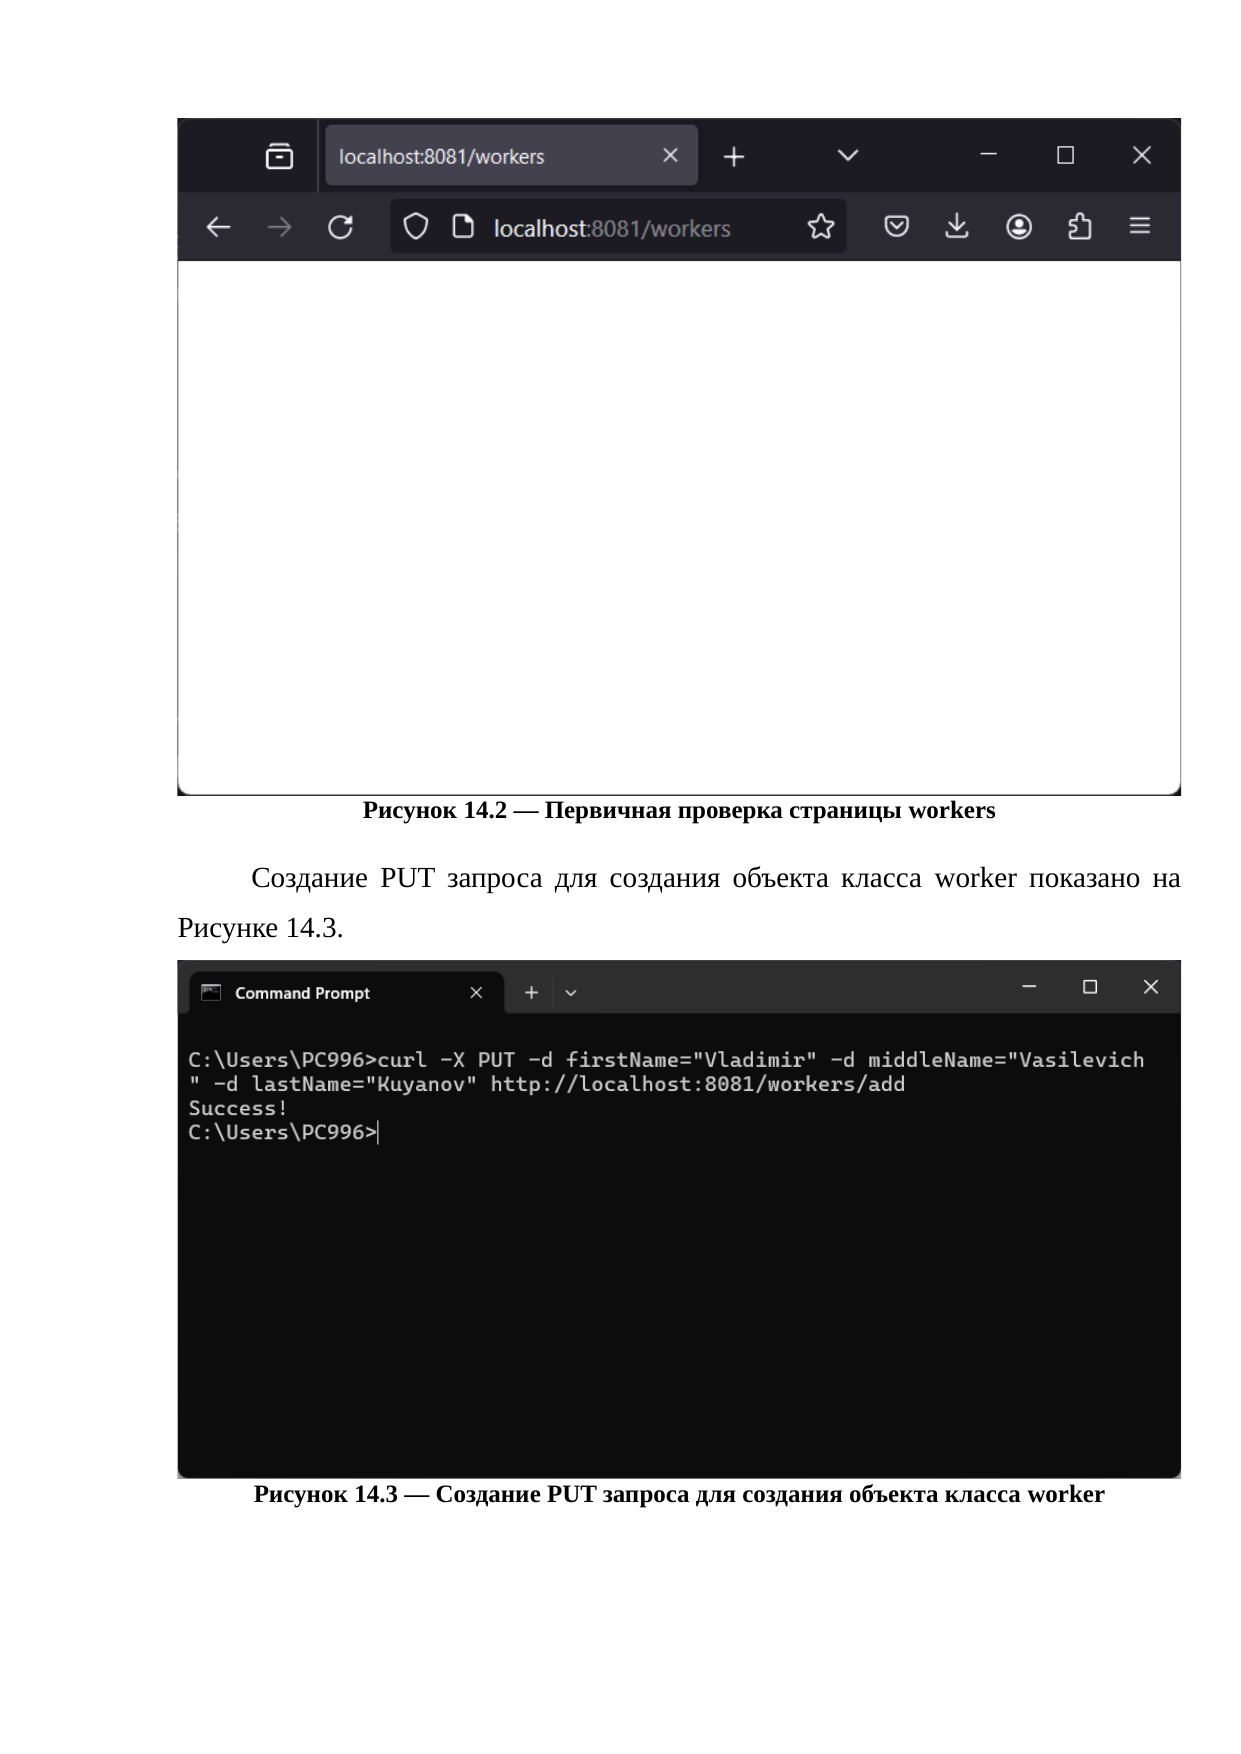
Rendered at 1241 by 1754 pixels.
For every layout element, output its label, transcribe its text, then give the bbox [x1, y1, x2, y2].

text Рисунок 14.3 — Создание PUT запроса для создания объекта класса worker [177, 1479, 1181, 1508]
text Создание PUT запроса для создания объекта класса worker показано на Рисунке 14.3. [177, 860, 1181, 943]
picture [177, 960, 1182, 1479]
picture [177, 118, 1182, 796]
text Рисунок 14.2 — Первичная проверка страницы workers [177, 796, 1181, 824]
